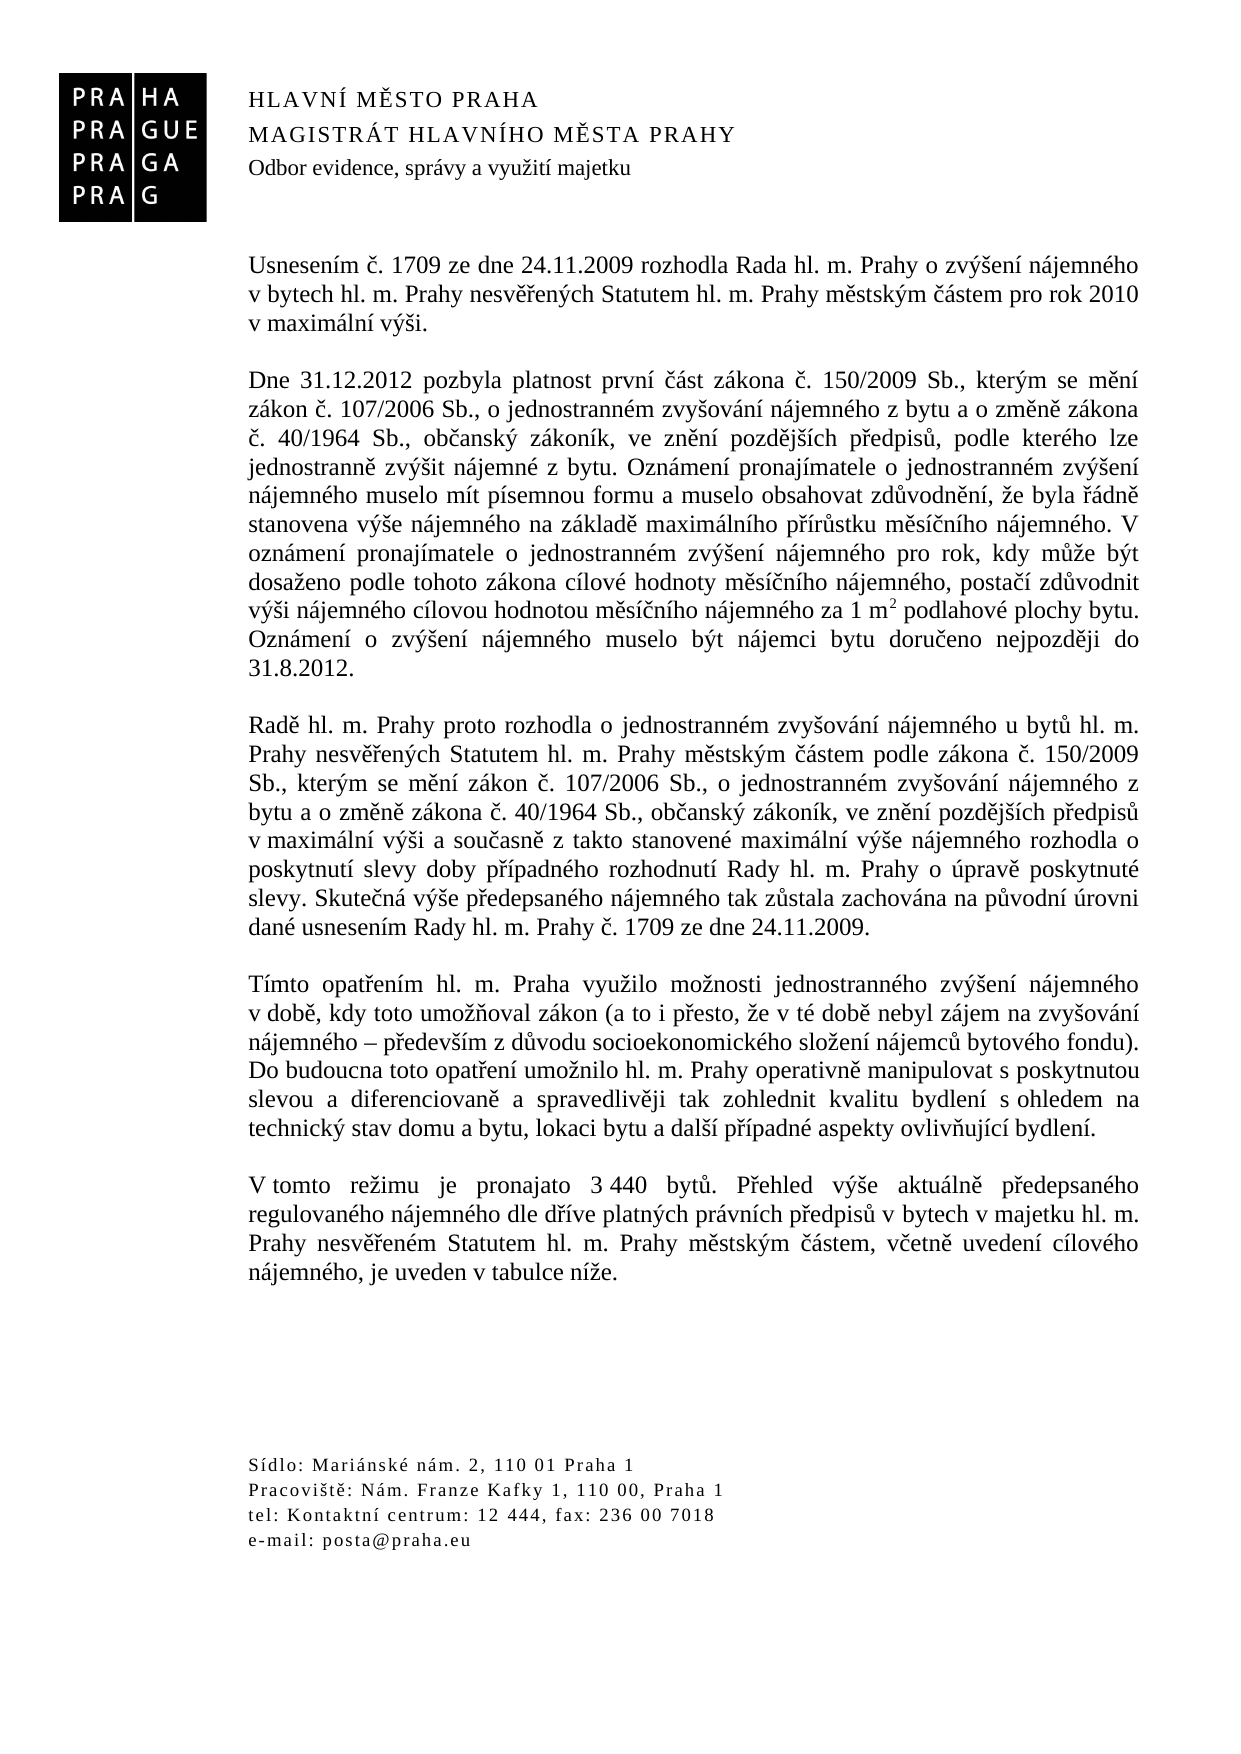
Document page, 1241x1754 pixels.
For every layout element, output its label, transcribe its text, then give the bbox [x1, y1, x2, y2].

picture [59, 73, 207, 222]
text Usnesením č. 1709 ze dne 24.11.2009 rozhodla Rada hl. m. Prahy o zvýšení nájemného v bytech hl. m. Prahy nesvěřených Statutem hl. m. Prahy městským částem pro rok 2010 v maximální výši. [248, 250, 1140, 337]
text Dne 31.12.2012 pozbyla platnost první část zákona č. 150/2009 Sb., kterým se mění zákon č. 107/2006 Sb., o jednostranném zvyšování nájemného z bytu a o změně zákona č. 40/1964 Sb., občanský zákoník, ve znění pozdějších předpisů, podle kterého lze jednostranně zvýšit nájemné z bytu. Oznámení pronajímatele o jednostranném zvýšení nájemného muselo mít písemnou formu a muselo obsahovat zdůvodnění, že byla řádně stanovena výše nájemného na základě maximálního přírůstku měsíčního nájemného. V oznámení pronajímatele o jednostranném zvýšení nájemného pro rok, kdy může být dosaženo podle tohoto zákona cílové hodnoty měsíčního nájemného, postačí zdůvodnit výši nájemného cílovou hodnotou měsíčního nájemného za 1 m2 podlahové plochy bytu. Oznámení o zvýšení nájemného muselo být nájemci bytu doručeno nejpozději do 31.8.2012. [248, 365, 1140, 682]
text V tomto režimu je pronajato 3 440 bytů. Přehled výše aktuálně předepsaného regulovaného nájemného dle dříve platných právních předpisů v bytech v majetku hl. m. Prahy nesvěřeném Statutem hl. m. Prahy městským částem, včetně uvedení cílového nájemného, je uveden v tabulce níže. [248, 1170, 1140, 1285]
text Tímto opatřením hl. m. Praha využilo možnosti jednostranného zvýšení nájemného v době, kdy toto umožňoval zákon (a to i přesto, že v té době nebyl zájem na zvyšování nájemného – především z důvodu socioekonomického složení nájemců bytového fondu). Do budoucna toto opatření umožnilo hl. m. Prahy operativně manipulovat s poskytnutou slevou a diferenciovaně a spravedlivěji tak zohlednit kvalitu bydlení s ohledem na technický stav domu a bytu, lokaci bytu a další případné aspekty ovlivňující bydlení. [248, 969, 1140, 1142]
text Radě hl. m. Prahy proto rozhodla o jednostranném zvyšování nájemného u bytů hl. m. Prahy nesvěřených Statutem hl. m. Prahy městským částem podle zákona č. 150/2009 Sb., kterým se mění zákon č. 107/2006 Sb., o jednostranném zvyšování nájemného z bytu a o změně zákona č. 40/1964 Sb., občanský zákoník, ve znění pozdějších předpisů v maximální výši a současně z takto stanovené maximální výše nájemného rozhodla o poskytnutí slevy doby případného rozhodnutí Rady hl. m. Prahy o úpravě poskytnuté slevy. Skutečná výše předepsaného nájemného tak zůstala zachována na původní úrovni dané usnesením Rady hl. m. Prahy č. 1709 ze dne 24.11.2009. [248, 710, 1140, 940]
